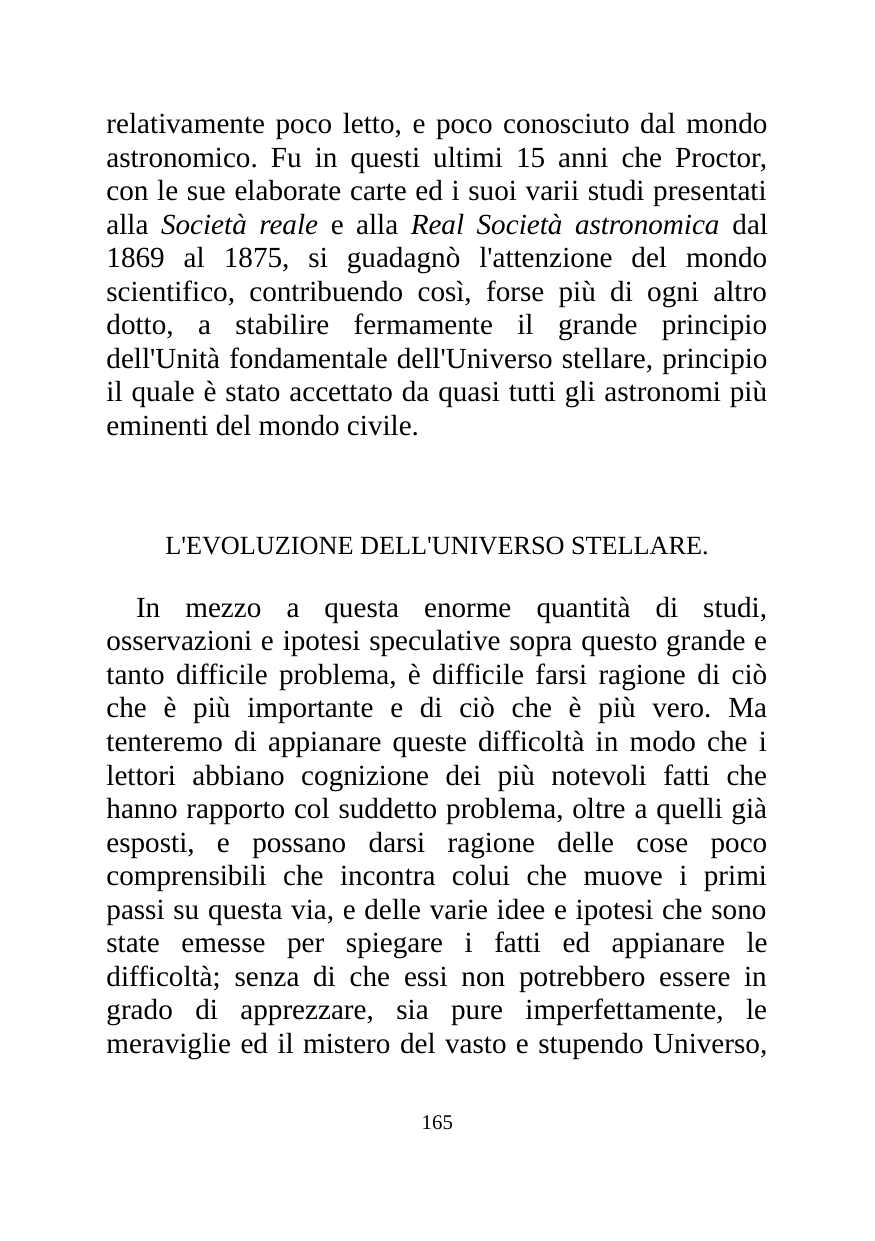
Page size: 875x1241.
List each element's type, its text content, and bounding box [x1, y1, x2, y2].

subtitle L'EVOLUZIONE DELL'UNIVERSO STELLARE. [106, 530, 768, 560]
text relativamente poco letto, e poco conosciuto dal mondo astronomico. Fu in questi ultimi 15 anni che Proctor, con le sue elaborate carte ed i suoi varii studi presentati alla Società reale e alla Real Società astronomica dal 1869 al 1875, si guadagnò l'attenzione del mondo scientifico, contribuendo così, forse più di ogni altro dotto, a stabilire fermamente il grande principio dell'Unità fondamentale dell'Universo stellare, principio il quale è stato accettato da quasi tutti gli astronomi più eminenti del mondo civile. [106, 106, 768, 442]
text In mezzo a questa enorme quantità di studi, osservazioni e ipotesi speculative sopra questo grande e tanto difficile problema, è difficile farsi ragione di ciò che è più importante e di ciò che è più vero. Ma tenteremo di appianare queste difficoltà in modo che i lettori abbiano cognizione dei più notevoli fatti che hanno rapporto col suddetto problema, oltre a quelli già esposti, e possano darsi ragione delle cose poco comprensibili che incontra colui che muove i primi passi su questa via, e delle varie idee e ipotesi che sono state emesse per spiegare i fatti ed appianare le difficoltà; senza di che essi non potrebbero essere in grado di apprezzare, sia pure imperfettamente, le meraviglie ed il mistero del vasto e stupendo Universo, [106, 590, 768, 1059]
